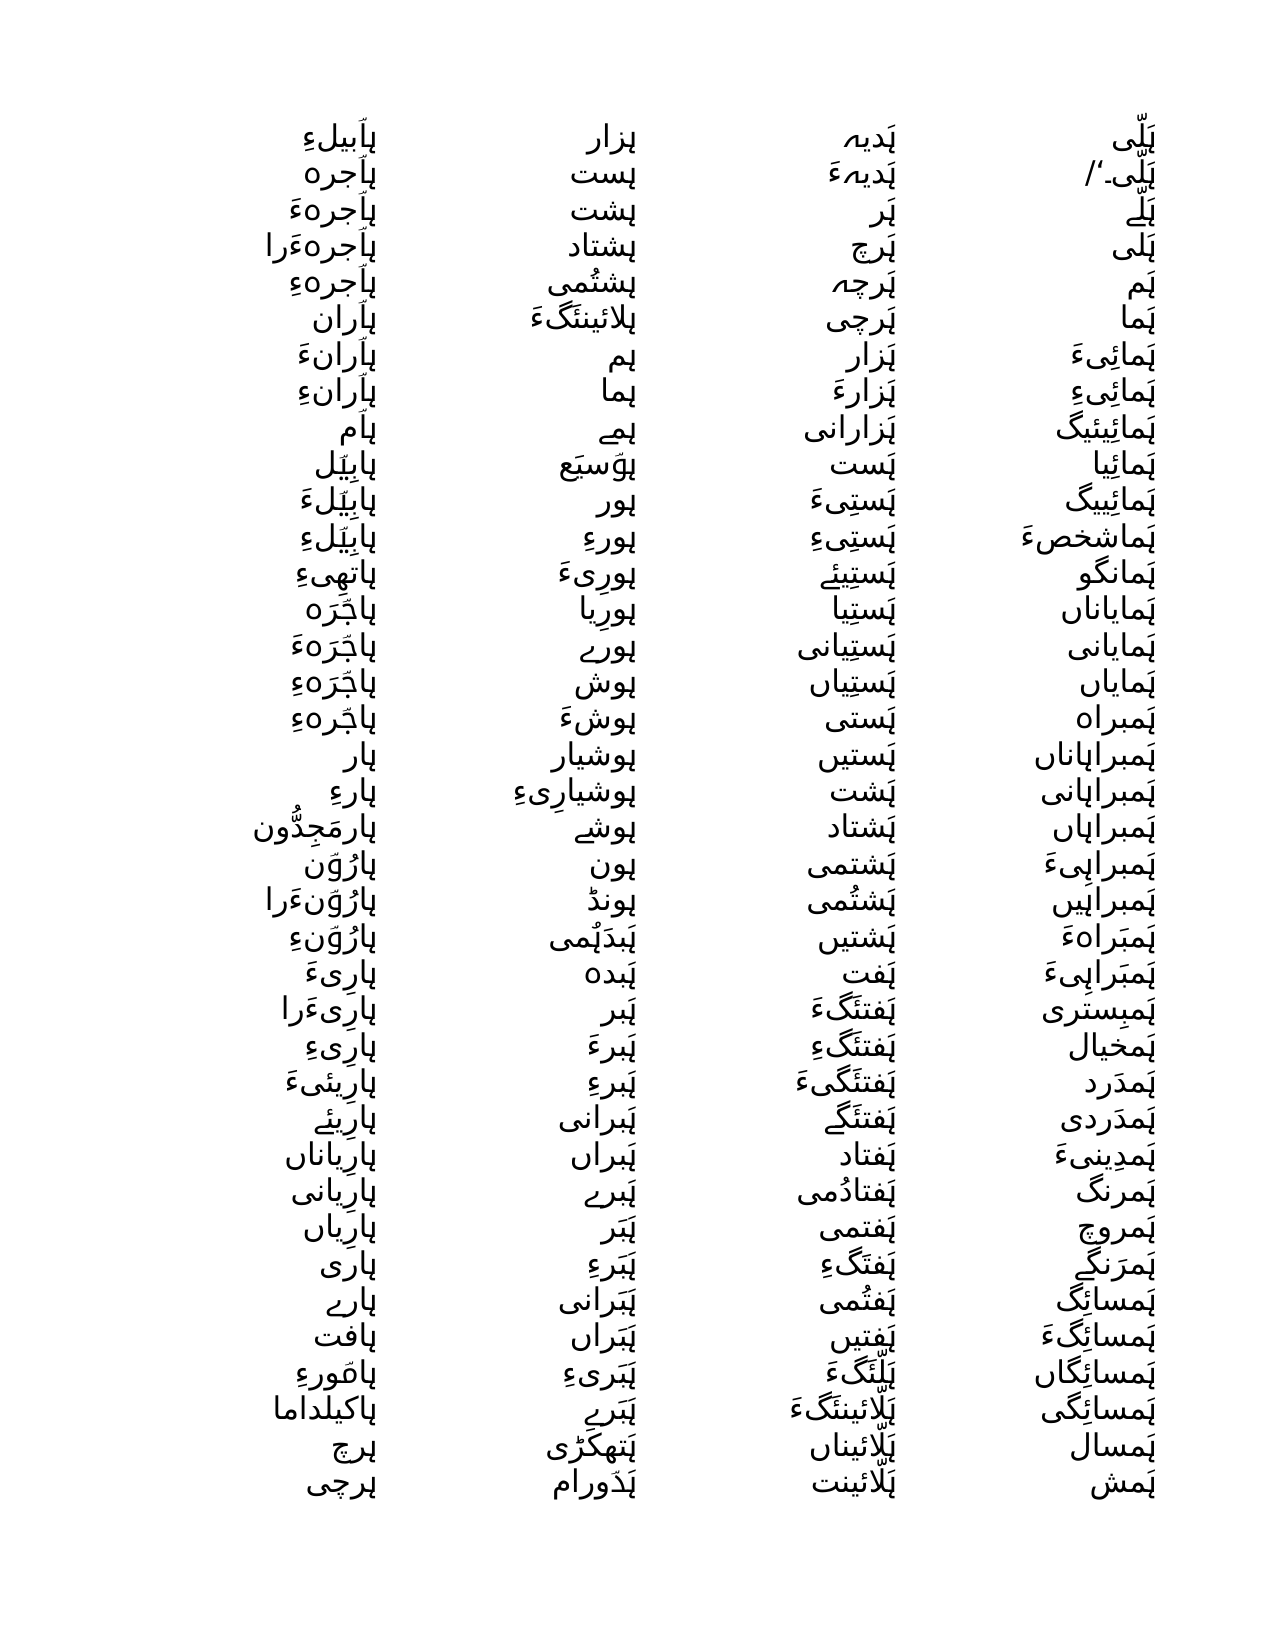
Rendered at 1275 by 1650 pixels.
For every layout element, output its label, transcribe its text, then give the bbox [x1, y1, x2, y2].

text ہَستِیئے [637, 554, 897, 591]
text ہَبَرے [378, 1391, 637, 1427]
text ہارءِ [118, 772, 378, 809]
text ہَرچہ [637, 263, 897, 300]
text ہَستِیانی [637, 627, 897, 663]
text ہَبرءَ [378, 1027, 637, 1063]
text ہست [378, 154, 637, 191]
text ہَستیں [637, 736, 897, 772]
text ہوش [378, 663, 637, 700]
text ہَمائِیءَ [897, 336, 1157, 373]
text ہَدیہءَ [637, 154, 897, 191]
text ہَتھکَڑی [378, 1427, 637, 1463]
text ہَمبراہیں [897, 882, 1157, 918]
text ہَبَریءِ [378, 1354, 637, 1391]
text ہَمسائِگءَ [897, 1318, 1157, 1354]
text ہَفتیں [637, 1318, 897, 1354]
text ہون [378, 845, 637, 882]
text ہاجؔرہءِ [118, 700, 378, 736]
text ہَشتیں [637, 918, 897, 954]
text ہارُوؔنءَ​را [118, 882, 378, 918]
text ہور [378, 482, 637, 518]
text ہَزارانی [637, 409, 897, 445]
text ہشت [378, 191, 637, 227]
text ہَمبراہاناں [897, 736, 1157, 772]
text ہابِیؔل [118, 445, 378, 482]
text ہوؔسیَع [378, 445, 637, 482]
text ہارِیئے [118, 1100, 378, 1136]
text ہَمبراہانی [897, 772, 1157, 809]
text ہَبَراں [378, 1318, 637, 1354]
text ہَمرَنگے [897, 1245, 1157, 1281]
text ہَفت [637, 954, 897, 991]
text ہرچ [118, 1427, 378, 1463]
text ہورے [378, 627, 637, 663]
text ہَمروچ [897, 1209, 1157, 1245]
text ہَلّی [897, 118, 1157, 154]
text ہاجؔرَہءَ [118, 627, 378, 663]
text ہَفتئَگیءَ [637, 1063, 897, 1100]
text ہَفتئَگے [637, 1100, 897, 1136]
text ہَمائِییگ [897, 482, 1157, 518]
text ہَبدَہُمی [378, 918, 637, 954]
text ہَفتمی [637, 1209, 897, 1245]
text ہافت [118, 1318, 378, 1354]
text ہمے [378, 409, 637, 445]
text ہاؔجرہءَ [118, 191, 378, 227]
text ہَمبراہاں [897, 809, 1157, 845]
text ہارِیءِ [118, 1027, 378, 1063]
text ہورِیا [378, 591, 637, 627]
text ہَمبراہِیءَ [897, 845, 1157, 882]
text ہَبرءِ [378, 1063, 637, 1100]
text ہَمسائِگاں [897, 1354, 1157, 1391]
text ہوشءَ [378, 700, 637, 736]
text ہم [378, 336, 637, 373]
text ہَرچی [637, 300, 897, 336]
text ہاؔجرہ [118, 154, 378, 191]
text ہارمَجِدُّون [118, 809, 378, 845]
text ہاتھِیءِ [118, 554, 378, 591]
text ہَمائِیءِ [897, 373, 1157, 409]
text ہَمانگو [897, 554, 1157, 591]
text ہونڈ [378, 882, 637, 918]
text ہَر [637, 191, 897, 227]
text ہاکیلداما [118, 1391, 378, 1427]
text ہَبَرانی [378, 1281, 637, 1318]
text ہَمایاناں [897, 591, 1157, 627]
text ہَستی [637, 700, 897, 736]
text ہَفتاد [637, 1136, 897, 1172]
text ہَمایاں [897, 663, 1157, 700]
text ہَماشخصءَ [897, 518, 1157, 554]
text ہابِیؔلءِ [118, 518, 378, 554]
text ہاؔران [118, 300, 378, 336]
text ہَدیہ [637, 118, 897, 154]
text ہَفتئَگءِ [637, 1027, 897, 1063]
text ہاری [118, 1245, 378, 1281]
text ہَفتُمی [637, 1281, 897, 1318]
text ہَبدہ [378, 954, 637, 991]
text ہَشتُمی [637, 882, 897, 918]
text ہَزار [637, 336, 897, 373]
text ہورِیءَ [378, 554, 637, 591]
text ہَلّائینت [637, 1463, 897, 1499]
text ہَستِیا [637, 591, 897, 627]
text ہَم [897, 263, 1157, 300]
text ہَست [637, 445, 897, 482]
text ہاؔرانءَ [118, 336, 378, 373]
text ہَمبِستری [897, 991, 1157, 1027]
text ہارُوؔنءِ [118, 918, 378, 954]
text ہَمسال [897, 1427, 1157, 1463]
text ہَبراں [378, 1136, 637, 1172]
text ہَفتَگءِ [637, 1245, 897, 1281]
text ہَلّی۔‘/ [897, 154, 1157, 191]
text ہَستِیءَ [637, 482, 897, 518]
text ہاؔجرہءَ​را [118, 227, 378, 263]
text ہارِیانی [118, 1172, 378, 1209]
text ہوشیارِیءِ [378, 772, 637, 809]
text ہارُوؔن [118, 845, 378, 882]
text ہشتُمی [378, 263, 637, 300]
text ہَمایانی [897, 627, 1157, 663]
text ہارِیءَ​را [118, 991, 378, 1027]
text ہَمرنگ [897, 1172, 1157, 1209]
text ہاؔم [118, 409, 378, 445]
text ہاؔرانءِ [118, 373, 378, 409]
text ہابِیؔلءَ [118, 482, 378, 518]
text ہارِیاناں [118, 1136, 378, 1172]
text ہَمبَراہءَ [897, 918, 1157, 954]
text ہارِیئیءَ [118, 1063, 378, 1100]
text ہَفتئَگءَ [637, 991, 897, 1027]
text ہَشتمی [637, 845, 897, 882]
text ہلائینئَگءَ [378, 300, 637, 336]
text ہاجؔرَہ [118, 591, 378, 627]
text ہرچی [118, 1463, 378, 1499]
text ہَشتاد [637, 809, 897, 845]
text ہَستِیاں [637, 663, 897, 700]
text ہَبَرءِ [378, 1245, 637, 1281]
text ہَزارءَ [637, 373, 897, 409]
text ہارے [118, 1281, 378, 1318]
text ہاؔجرہءِ [118, 263, 378, 300]
text ہَستِیءِ [637, 518, 897, 554]
text ہَمبَراہِیءَ [897, 954, 1157, 991]
text ہَمدِینیءَ [897, 1136, 1157, 1172]
text ہَمدَرد [897, 1063, 1157, 1100]
text ہزار [378, 118, 637, 154]
text ہارِیءَ [118, 954, 378, 991]
text ہَدؔورام [378, 1463, 637, 1499]
text ہَبرے [378, 1172, 637, 1209]
text ہاؔبیلءِ [118, 118, 378, 154]
text ہَلّائینئَگءَ [637, 1391, 897, 1427]
text ہَلّے [897, 191, 1157, 227]
text ہما [378, 373, 637, 409]
text ہَمائِیئیگ [897, 409, 1157, 445]
text ہَمائِیا [897, 445, 1157, 482]
text ہَلّئَگءَ [637, 1354, 897, 1391]
text ہار [118, 736, 378, 772]
text ہشتاد [378, 227, 637, 263]
text ہَشت [637, 772, 897, 809]
text ہَرچ [637, 227, 897, 263]
text ہَمخیال [897, 1027, 1157, 1063]
text ہَما [897, 300, 1157, 336]
text ہَبَر [378, 1209, 637, 1245]
text ہاجؔرَہءِ [118, 663, 378, 700]
text ہَلی [897, 227, 1157, 263]
text ہَمسائِگ [897, 1281, 1157, 1318]
text ہَمدَردی [897, 1100, 1157, 1136]
text ہَفتادُمی [637, 1172, 897, 1209]
text ہَمبراہ [897, 700, 1157, 736]
text ہوشے [378, 809, 637, 845]
text ہورءِ [378, 518, 637, 554]
text ہارِیاں [118, 1209, 378, 1245]
text ہوشیار [378, 736, 637, 772]
text ہامؔورءِ [118, 1354, 378, 1391]
text ہَبر [378, 991, 637, 1027]
text ہَلّائیناں [637, 1427, 897, 1463]
text ہَمش [897, 1463, 1157, 1499]
text ہَمسائِگی [897, 1391, 1157, 1427]
text ہَبرانی [378, 1100, 637, 1136]
